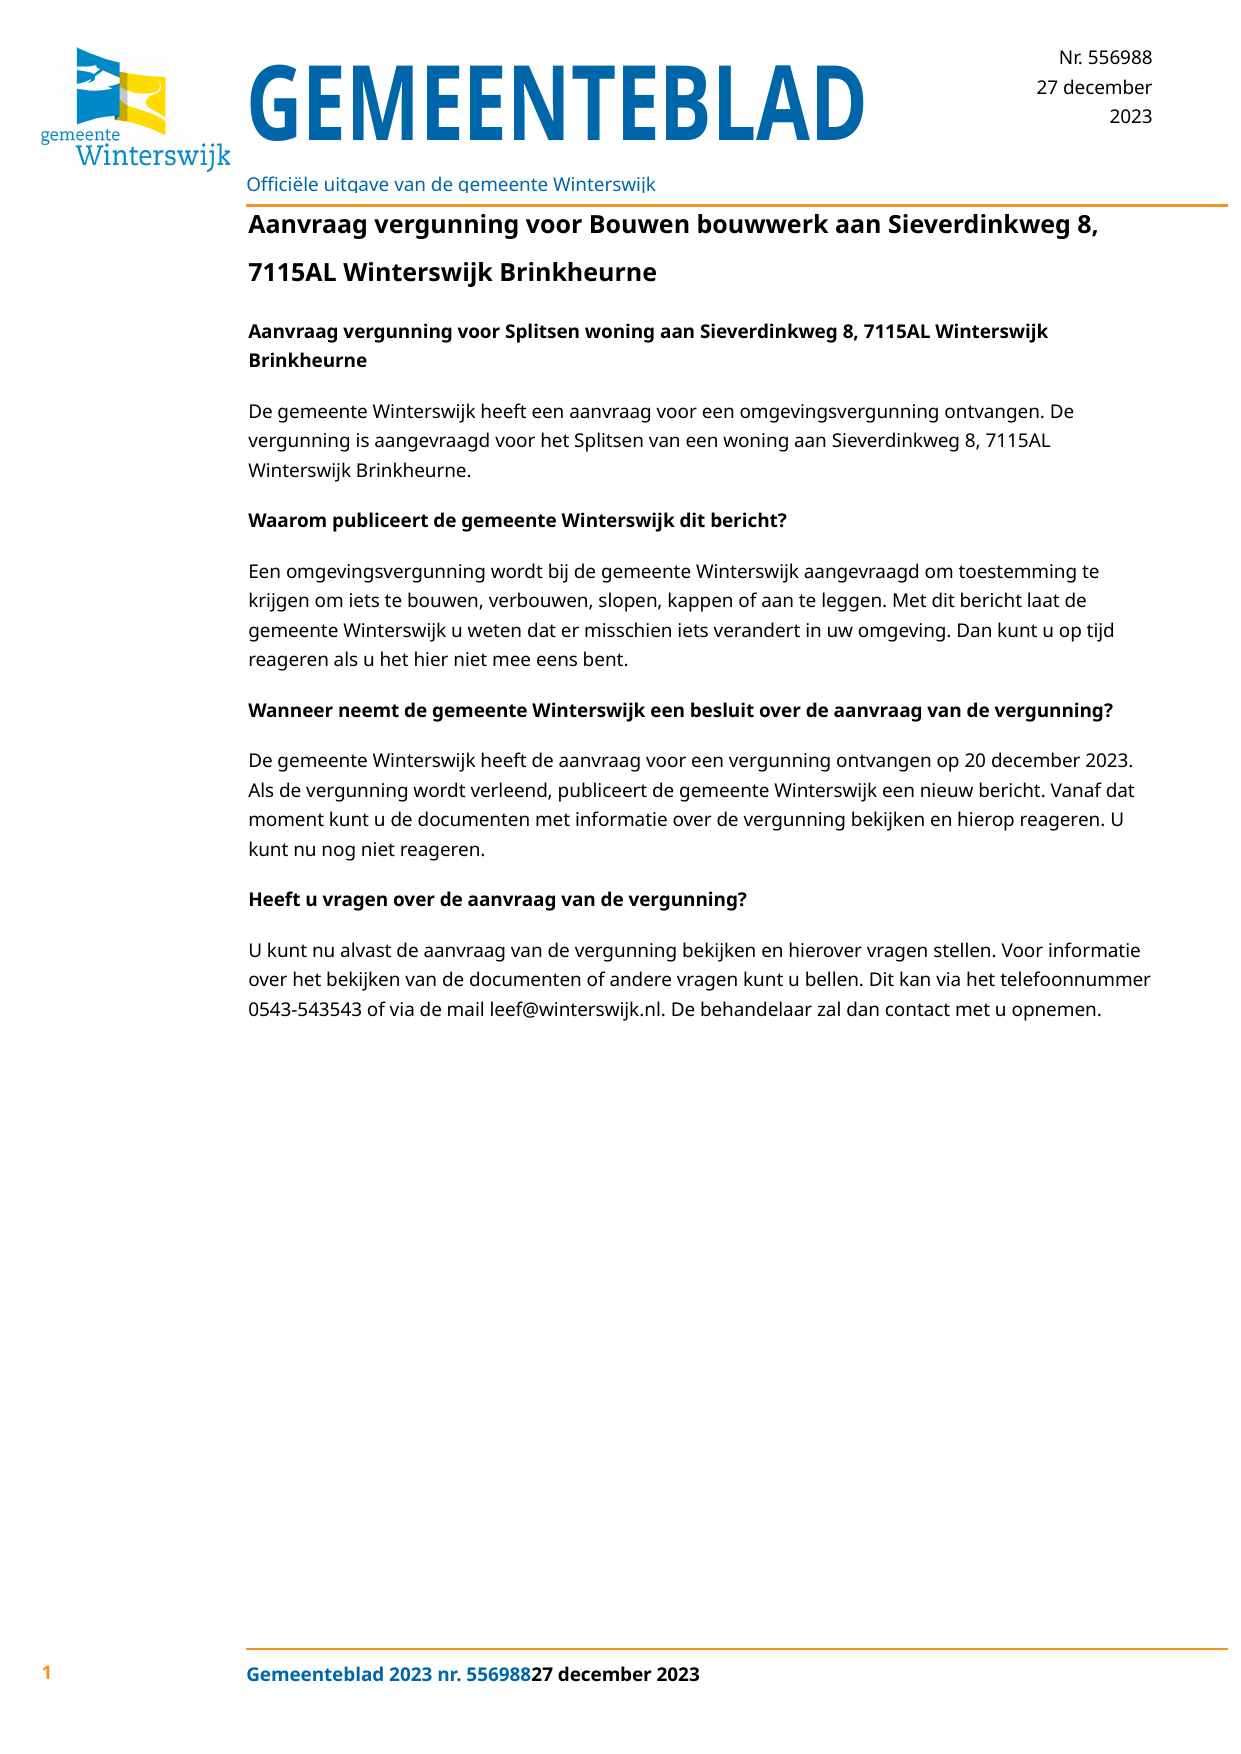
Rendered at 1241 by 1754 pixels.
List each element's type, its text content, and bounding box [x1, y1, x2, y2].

text Een omgevingsvergunning wordt bij de gemeente Winterswijk aangevraagd om toestemming te krijgen om iets te bouwen, verbouwen, slopen, kappen of aan te leggen. Met dit bericht laat de gemeente Winterswijk u weten dat er misschien iets verandert in uw omgeving. Dan kunt u op tijd reageren als u het hier niet mee eens bent. [248, 558, 1152, 672]
text Heeft u vragen over de aanvraag van de vergunning? [248, 887, 1152, 912]
text U kunt nu alvast de aanvraag van de vergunning bekijken en hierover vragen stellen. Voor informatie over het bekijken van de documenten of andere vragen kunt u bellen. Dit kan via het telefoonnummer 0543-543543 of via de mail leef@winterswijk.nl. De behandelaar zal dan contact met u opnemen. [248, 937, 1152, 1022]
text De gemeente Winterswijk heeft de aanvraag voor een vergunning ontvangen op 20 december 2023. Als de vergunning wordt verleend, publiceert de gemeente Winterswijk een nieuw bericht. Vanaf dat moment kunt u de documenten met informatie over de vergunning bekijken en hierop reageren. U kunt nu nog niet reageren. [248, 747, 1152, 862]
text De gemeente Winterswijk heeft een aanvraag voor een omgevingsvergunning ontvangen. De vergunning is aangevraagd voor het Splitsen van een woning aan Sieverdinkweg 8, 7115AL Winterswijk Brinkheurne. [248, 398, 1152, 483]
text Aanvraag vergunning voor Bouwen bouwwerk aan Sieverdinkweg 8, 7115AL Winterswijk Brinkheurne [248, 207, 1152, 288]
text Waarom publiceert de gemeente Winterswijk dit bericht? [248, 507, 1152, 533]
picture [41, 47, 231, 172]
picture [225, 153, 231, 162]
text Wanneer neemt de gemeente Winterswijk een besluit over de aanvraag van de vergunning? [248, 697, 1152, 723]
text Aanvraag vergunning voor Splitsen woning aan Sieverdinkweg 8, 7115AL Winterswijk Brinkheurne [248, 318, 1152, 373]
